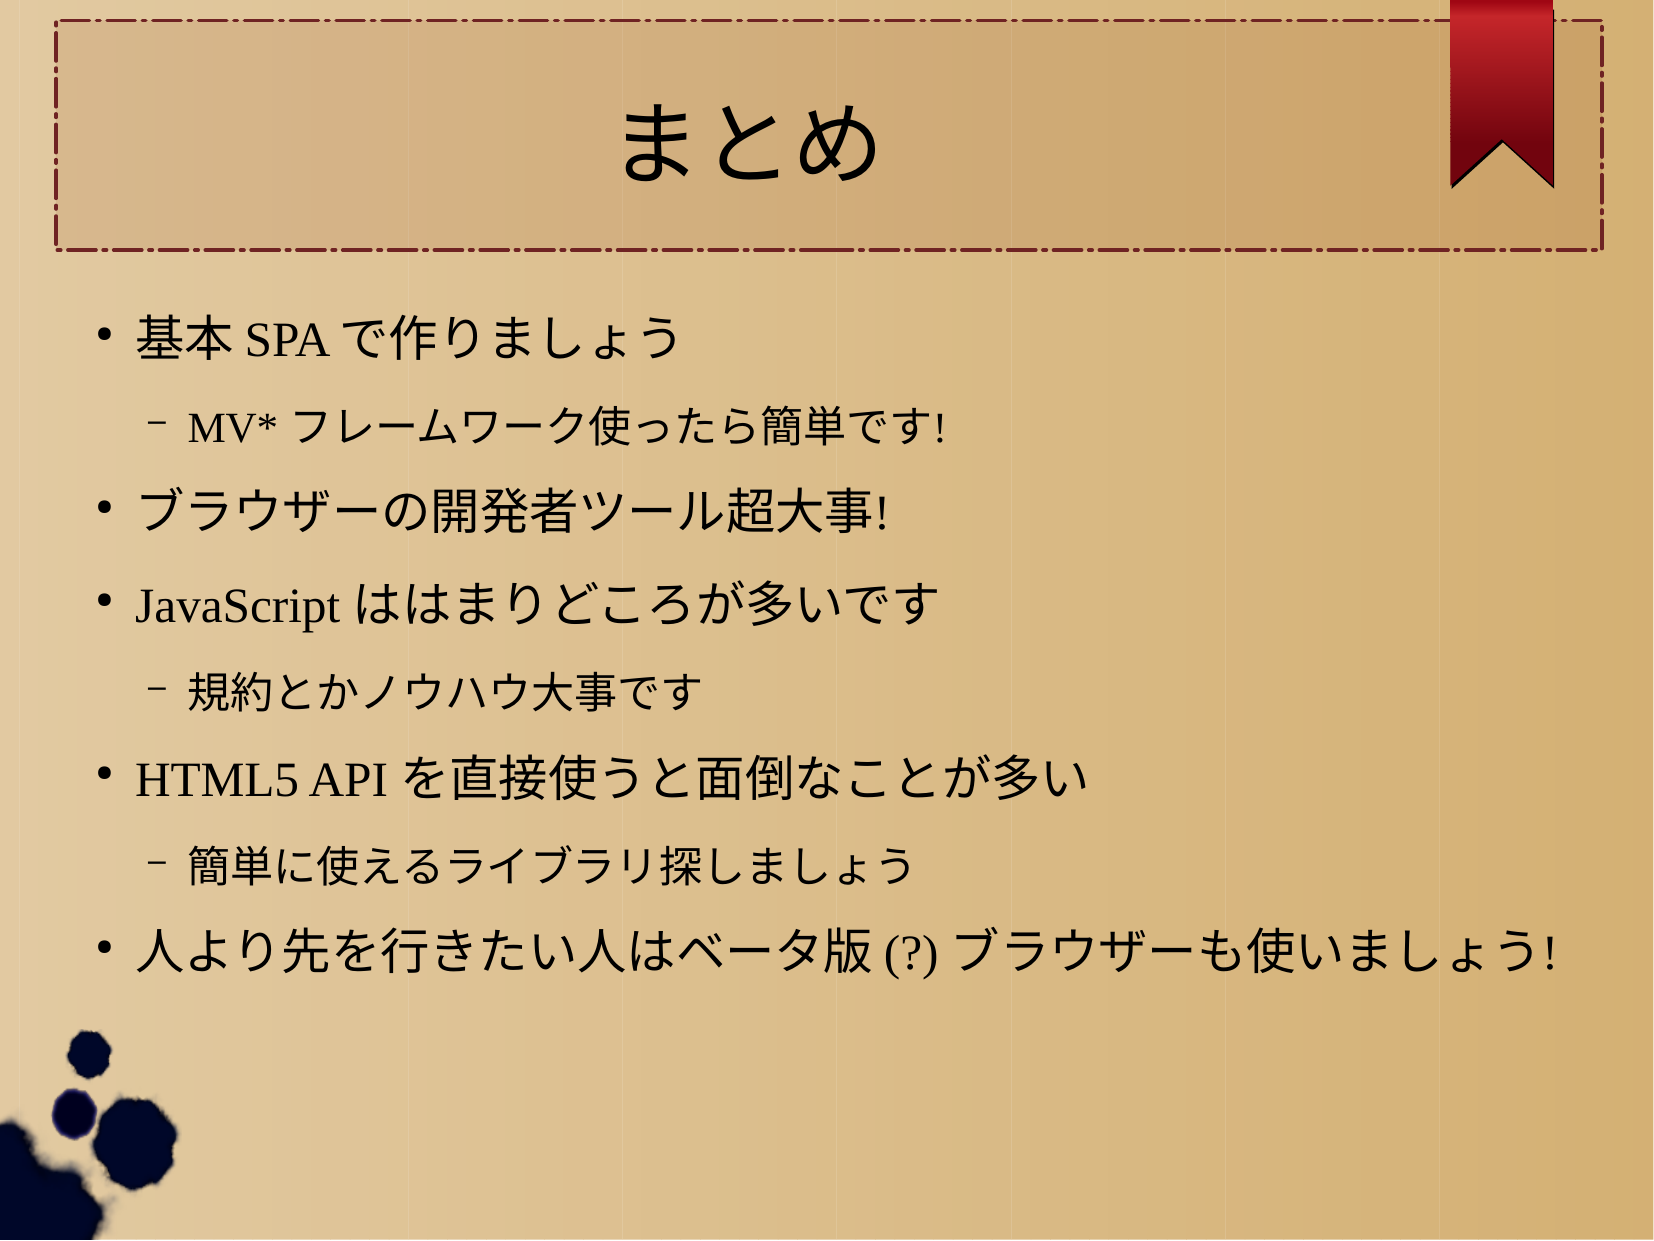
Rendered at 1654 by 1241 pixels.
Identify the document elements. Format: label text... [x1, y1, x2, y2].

list 基本 SPA で作りましょう MV* フレームワーク使ったら簡単です! ブラウザーの開発者ツール超大事! JavaScript ははまりどころが多いです 規約とかノウハウ大事です HTML5 API を直接使うと面倒なことが多い 簡単に使えるライブラリ探しましょう 人より先を行きたい人はベータ版 (?) ブラウザーも使いましょう! [82, 299, 1571, 1019]
title まとめ [82, 47, 1412, 229]
